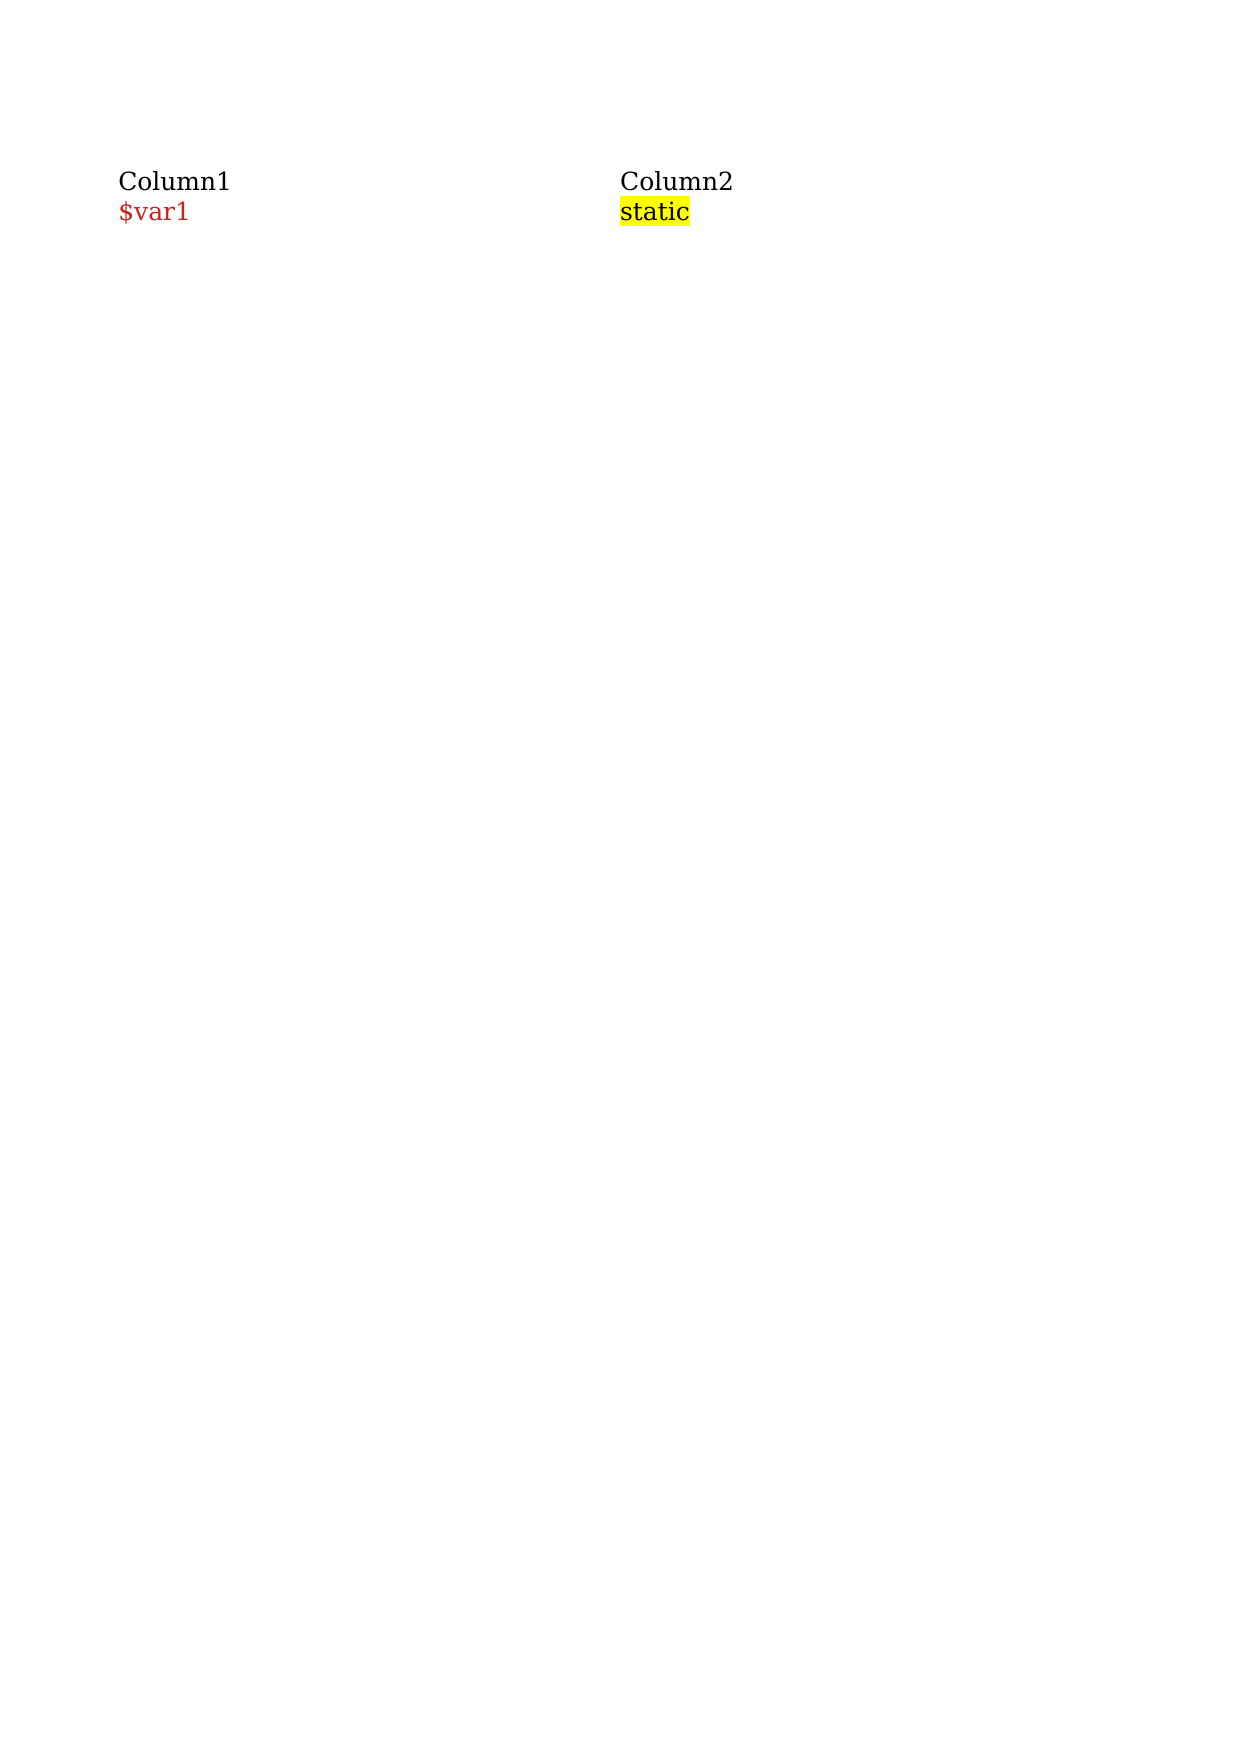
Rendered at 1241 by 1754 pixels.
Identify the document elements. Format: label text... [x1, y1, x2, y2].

table_header Column1 [118, 166, 620, 196]
table_cell static [620, 196, 1122, 226]
table_header Column2 [620, 166, 1122, 196]
table_cell $var1 [118, 196, 620, 226]
